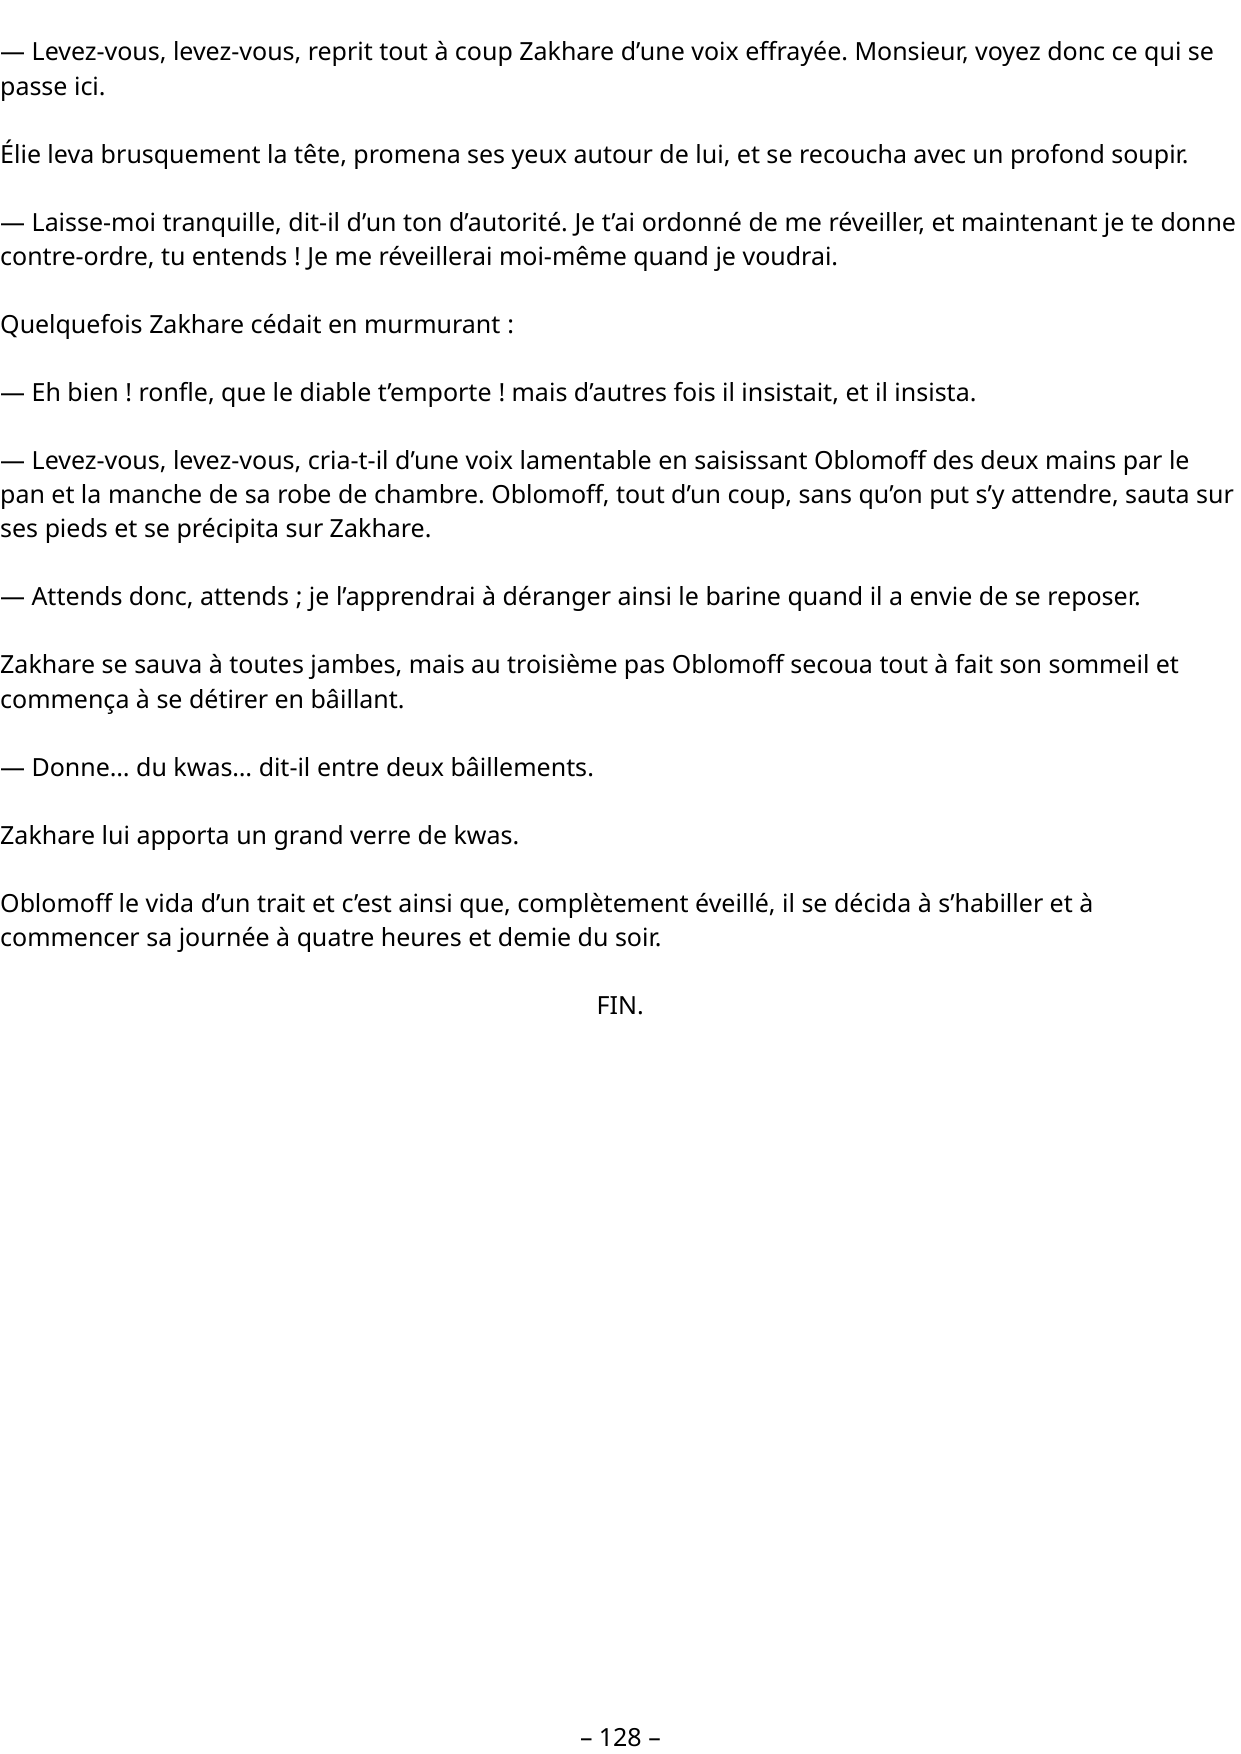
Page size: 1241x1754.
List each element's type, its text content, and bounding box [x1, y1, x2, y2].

text Élie leva brusquement la tête, promena ses yeux autour de lui, et se recoucha avec un profond soupir. [0, 136, 1240, 170]
text Quelquefois Zakhare cédait en murmurant : [0, 307, 1240, 341]
text — Levez-vous, levez-vous, cria-t-il d’une voix lamentable en saisissant Oblomoff des deux mains par le pan et la manche de sa robe de chambre. Oblomoff, tout d’un coup, sans qu’on put s’y attendre, sauta sur ses pieds et se précipita sur Zakhare. [0, 443, 1240, 545]
text — Laisse-moi tranquille, dit-il d’un ton d’autorité. Je t’ai ordonné de me réveiller, et maintenant je te donne contre-ordre, tu entends ! Je me réveillerai moi-même quand je voudrai. [0, 204, 1240, 272]
text Oblomoff le vida d’un trait et c’est ainsi que, complètement éveillé, il se décida à s’habiller et à commencer sa journée à quatre heures et demie du soir. [0, 886, 1240, 954]
text — Levez-vous, levez-vous, reprit tout à coup Zakhare d’une voix effrayée. Monsieur, voyez donc ce qui se passe ici. [0, 34, 1240, 102]
text Zakhare se sauva à toutes jambes, mais au troisième pas Oblomoff secoua tout à fait son sommeil et commença à se détirer en bâillant. [0, 647, 1240, 715]
text FIN. [0, 988, 1240, 1022]
text — Donne… du kwas… dit-il entre deux bâillements. [0, 749, 1240, 783]
text — Attends donc, attends ; je l’apprendrai à déranger ainsi le barine quand il a envie de se reposer. [0, 579, 1240, 613]
text — Eh bien ! ronfle, que le diable t’emporte ! mais d’autres fois il insistait, et il insista. [0, 375, 1240, 409]
text Zakhare lui apporta un grand verre de kwas. [0, 817, 1240, 852]
